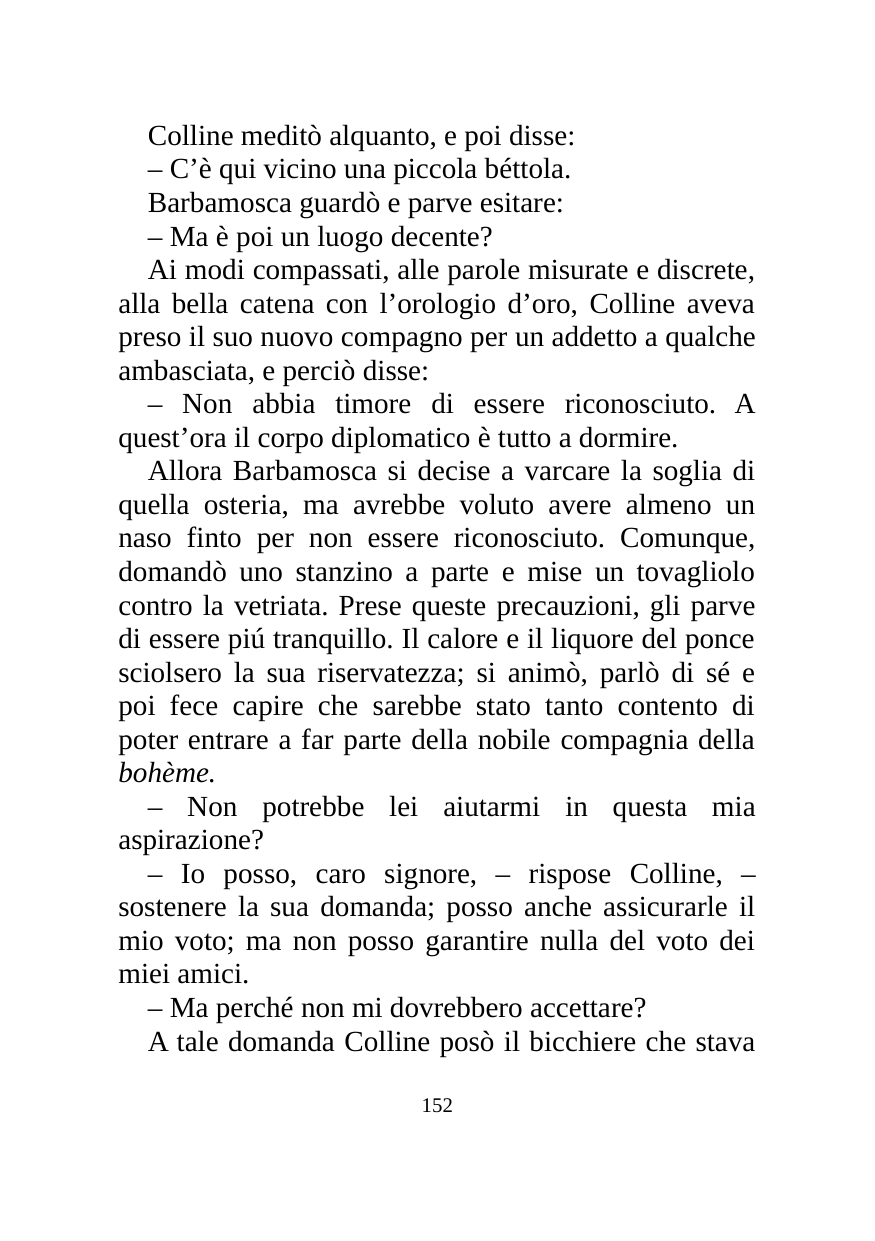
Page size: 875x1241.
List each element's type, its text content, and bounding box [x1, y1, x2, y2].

text ‒ Non abbia timore di essere riconosciuto. A quest’ora il corpo diplomatico è tutto a dormire. [118, 386, 756, 453]
text Allora Barbamosca si decise a varcare la soglia di quella osteria, ma avrebbe voluto avere almeno un naso finto per non essere riconosciuto. Comunque, domandò uno stanzino a parte e mise un tovagliolo contro la vetriata. Prese queste precauzioni, gli parve di essere piú tranquillo. Il calore e il liquore del ponce sciolsero la sua riservatezza; si animò, parlò di sé e poi fece capire che sarebbe stato tanto contento di poter entrare a far parte della nobile compagnia della bohème. [118, 453, 756, 789]
text A tale domanda Colline posò il bicchiere che stava [118, 1024, 756, 1057]
text Barbamosca guardò e parve esitare: [118, 185, 756, 219]
text Colline meditò alquanto, e poi disse: [118, 118, 756, 152]
text ‒ Ma perché non mi dovrebbero accettare? [118, 990, 756, 1024]
text ‒ Ma è poi un luogo decente? [118, 219, 756, 252]
text ‒ Io posso, caro signore, ‒ rispose Colline, ‒ sostenere la sua domanda; posso anche assicurarle il mio voto; ma non posso garantire nulla del voto dei miei amici. [118, 856, 756, 990]
text ‒ Non potrebbe lei aiutarmi in questa mia aspirazione? [118, 789, 756, 856]
text ‒ C’è qui vicino una piccola béttola. [118, 152, 756, 185]
text Ai modi compassati, alle parole misurate e discrete, alla bella catena con l’orologio d’oro, Colline aveva preso il suo nuovo compagno per un addetto a qualche ambasciata, e perciò disse: [118, 252, 756, 386]
